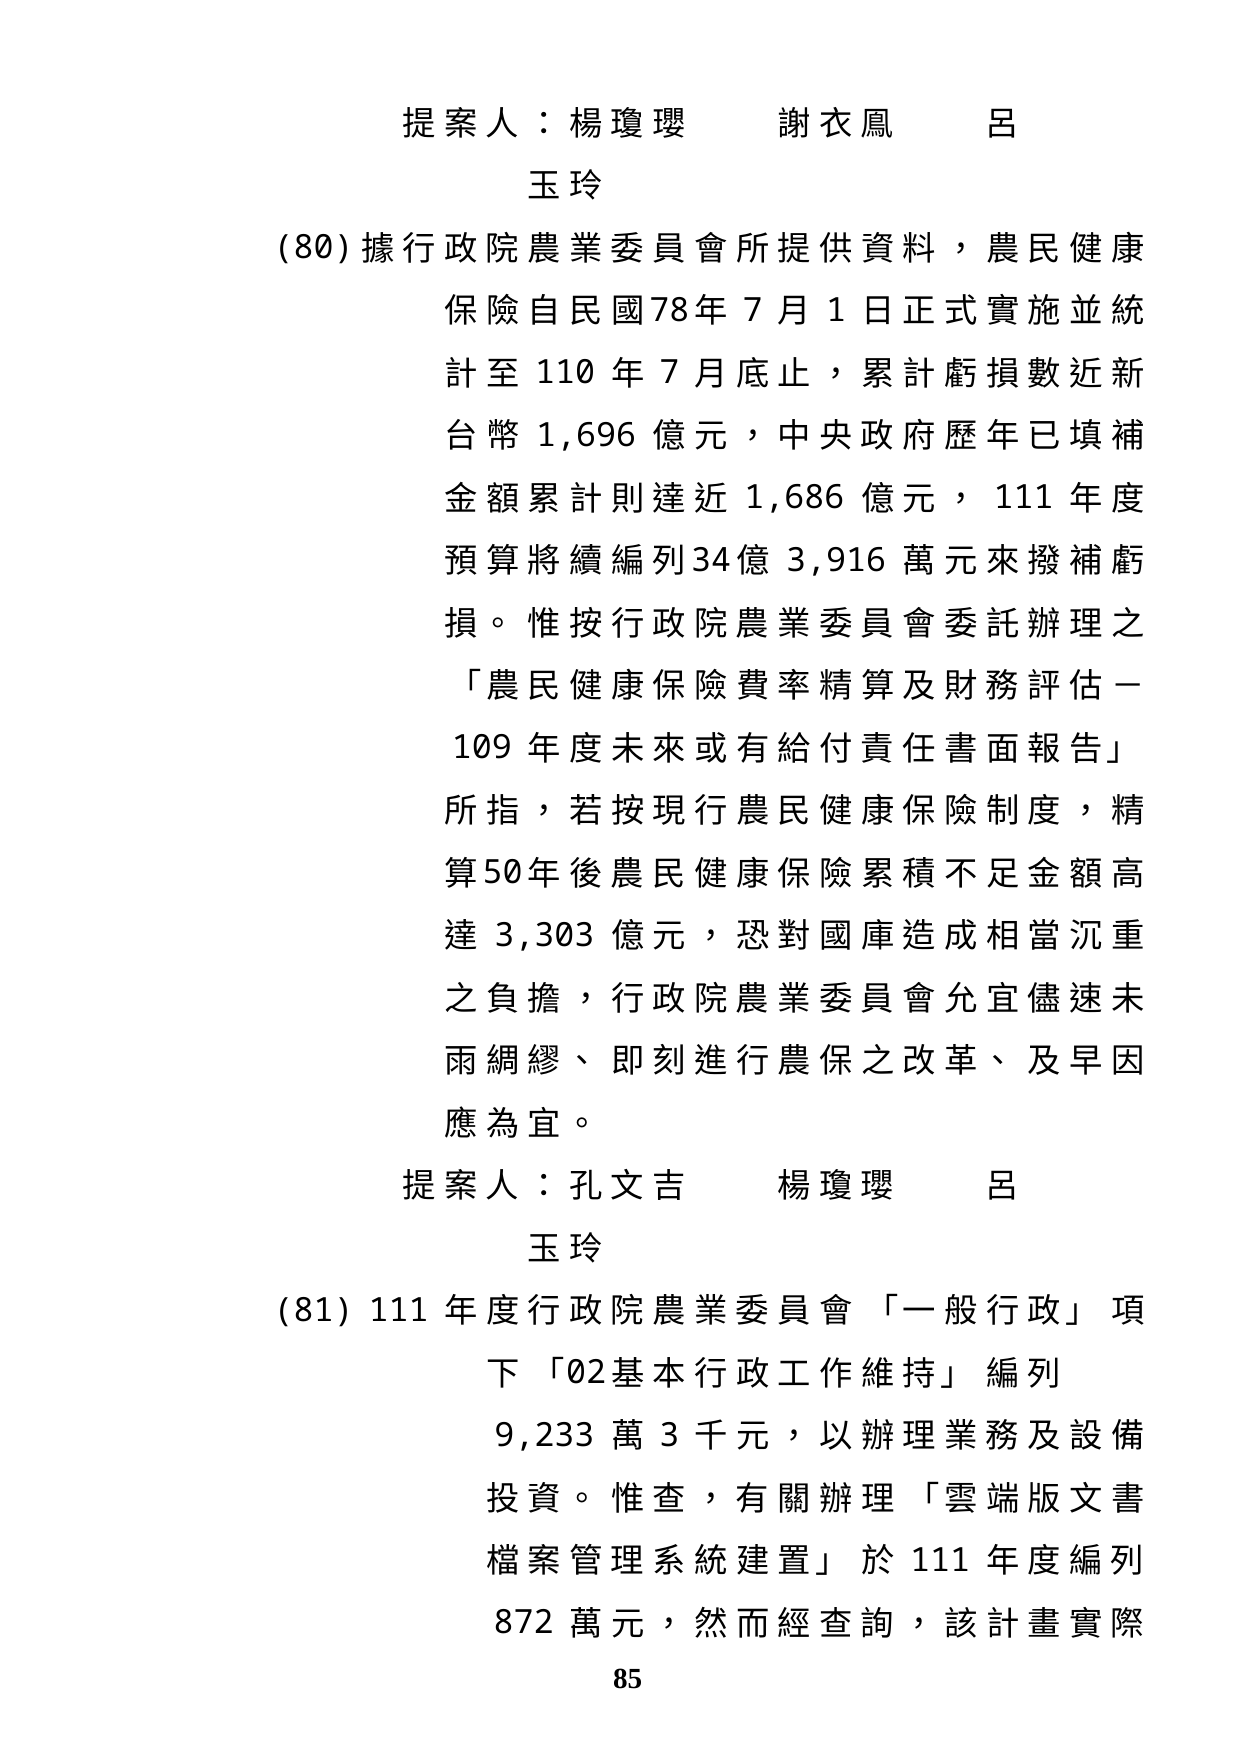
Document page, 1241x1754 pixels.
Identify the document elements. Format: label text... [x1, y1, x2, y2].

list 111年度行政院農業委員會「一般行政」項下「02基本行政工作維持」編列9,233萬3千元，以辦理業務及設備投資。惟查，有關辦理「雲端版文書檔案管理系統建置」於111年度編列872萬元，然而經查詢，該計畫實際 [253, 1266, 1148, 1641]
list 據行政院農業委員會所提供資料，農民健康保險自民國78年7月1日正式實施並統計至110年7月底止，累計虧損數近新台幣1,696億元，中央政府歷年已填補金額累計則達近1,686億元，111年度預算將續編列34億3,916萬元來撥補虧損。惟按行政院農業委員會委託辦理之「農民健康保險費率精算及財務評估－109年度未來或有給付責任書面報告」所指，若按現行農民健康保險制度，精算50年後農民健康保險累積不足金額高達3,303億元，恐對國庫造成相當沉重之負擔，行政院農業委員會允宜儘速未雨綢繆、即刻進行農保之改革、及早因應為宜。 [253, 204, 1148, 1141]
text 提案人：孔文吉 楊瓊瓔 呂玉玲 [384, 1141, 1044, 1266]
text 提案人：楊瓊瓔 謝衣鳯 呂玉玲 [384, 79, 1044, 204]
